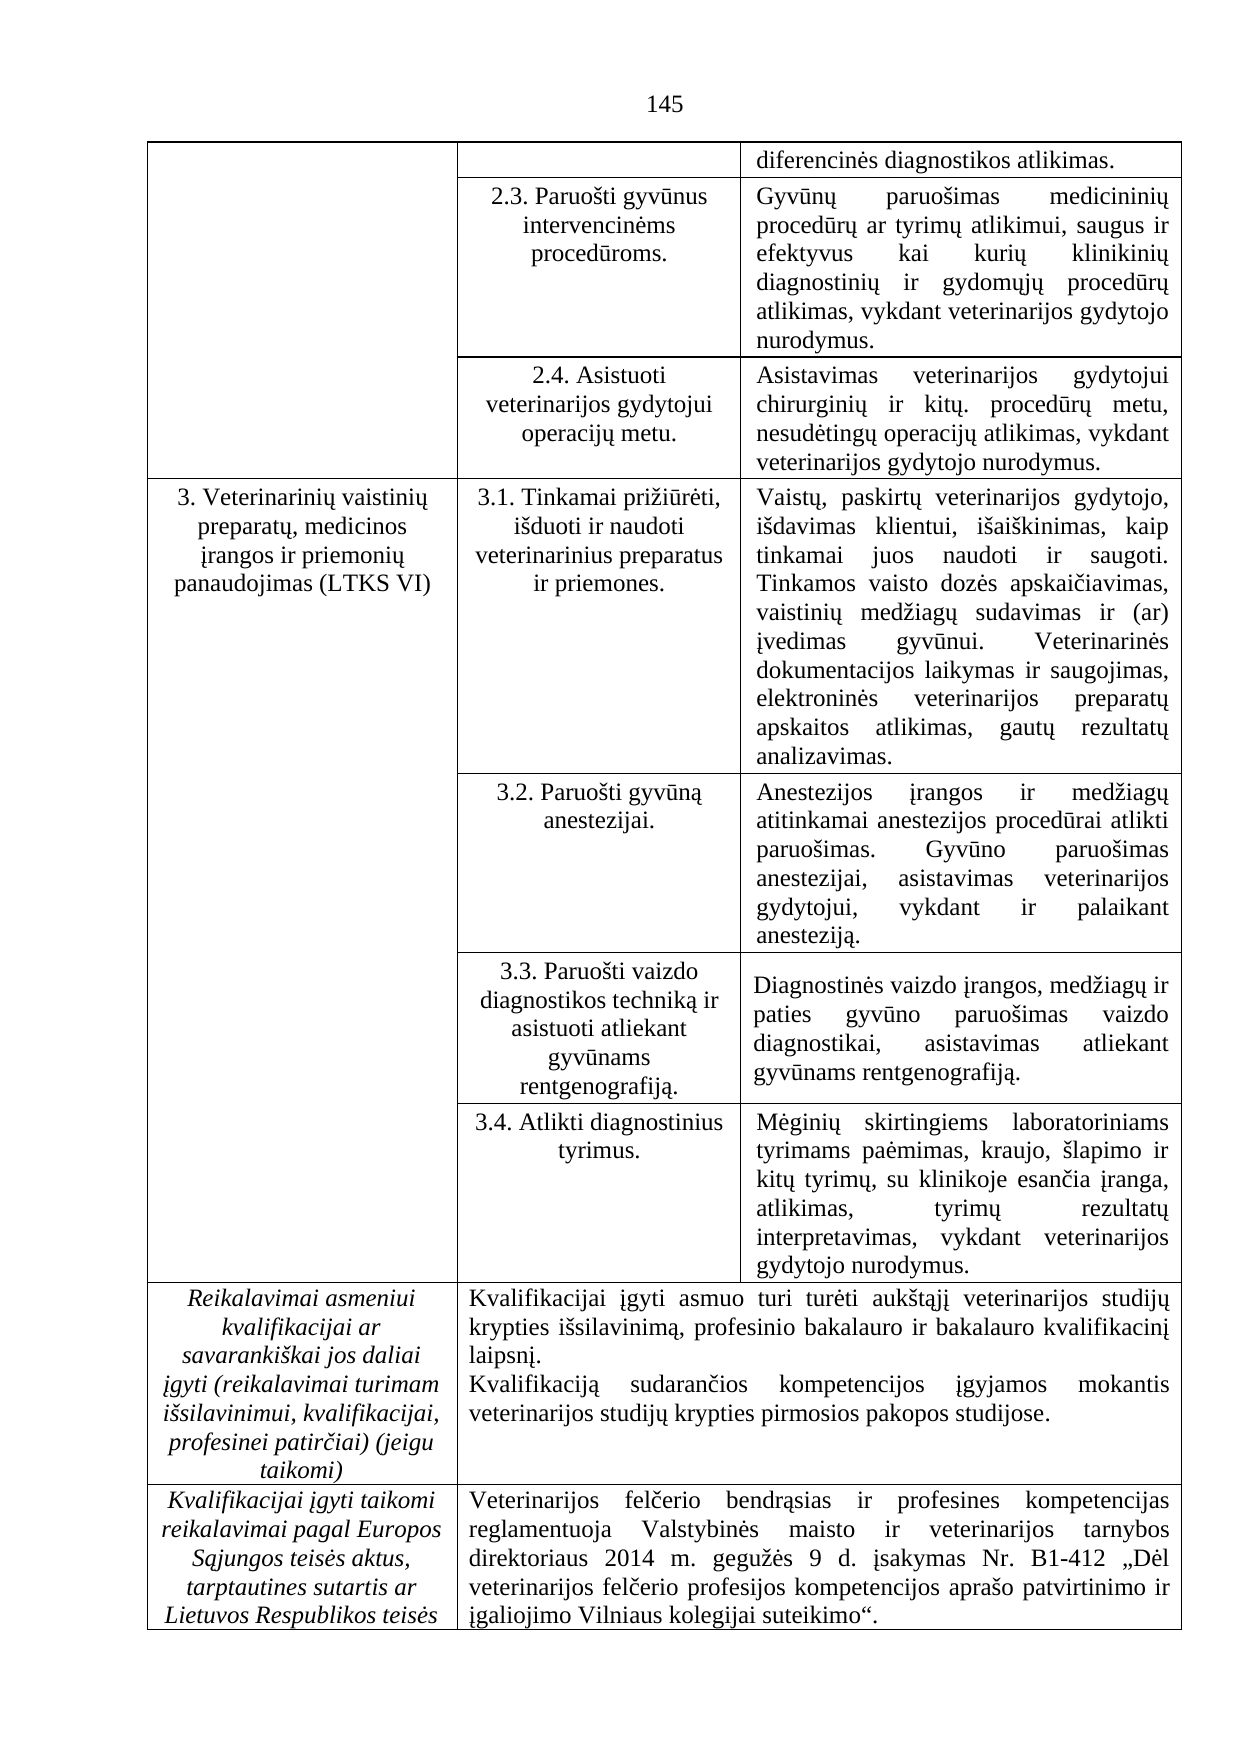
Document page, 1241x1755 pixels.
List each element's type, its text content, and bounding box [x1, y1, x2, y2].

table_cell 2.4. Asistuoti veterinarijos gydytojui operacijų metu. [458, 358, 740, 478]
table_cell 3. Veterinarinių vaistinių preparatų, medicinos įrangos ir priemonių panaudojimas (LTKS VI) [148, 479, 457, 1282]
table_cell Anestezijos įrangos ir medžiagų atitinkamai anestezijos procedūrai atlikti paruošimas. Gyvūno paruošimas anestezijai, asistavimas veterinarijos gydytojui, vykdant ir palaikant anesteziją. [741, 774, 1181, 952]
table_cell Vaistų, paskirtų veterinarijos gydytojo, išdavimas klientui, išaiškinimas, kaip tinkamai juos naudoti ir saugoti. Tinkamos vaisto dozės apskaičiavimas, vaistinių medžiagų sudavimas ir (ar) įvedimas gyvūnui. Veterinarinės dokumentacijos laikymas ir saugojimas, elektroninės veterinarijos preparatų apskaitos atlikimas, gautų rezultatų analizavimas. [741, 479, 1181, 773]
table_cell Kvalifikacijai įgyti taikomi reikalavimai pagal Europos Sąjungos teisės aktus, tarptautines sutartis ar Lietuvos Respublikos teisės [148, 1485, 457, 1629]
table_cell 3.1. Tinkamai prižiūrėti, išduoti ir naudoti veterinarinius preparatus ir priemones. [458, 479, 740, 773]
table_cell Asistavimas veterinarijos gydytojui chirurginių ir kitų. procedūrų metu, nesudėtingų operacijų atlikimas, vykdant veterinarijos gydytojo nurodymus. [741, 358, 1181, 478]
table_cell [458, 143, 740, 177]
table_cell Mėginių skirtingiems laboratoriniams tyrimams paėmimas, kraujo, šlapimo ir kitų tyrimų, su klinikoje esančia įranga, atlikimas, tyrimų rezultatų interpretavimas, vykdant veterinarijos gydytojo nurodymus. [741, 1104, 1181, 1282]
table_cell diferencinės diagnostikos atlikimas. [741, 143, 1181, 177]
table_cell 3.2. Paruošti gyvūną anestezijai. [458, 774, 740, 952]
table_cell Gyvūnų paruošimas medicininių procedūrų ar tyrimų atlikimui, saugus ir efektyvus kai kurių klinikinių diagnostinių ir gydomųjų procedūrų atlikimas, vykdant veterinarijos gydytojo nurodymus. [741, 178, 1181, 356]
table_cell 3.3. Paruošti vaizdo diagnostikos techniką ir asistuoti atliekant gyvūnams rentgenografiją. [458, 953, 740, 1103]
table_cell Veterinarijos felčerio bendrąsias ir profesines kompetencijas reglamentuoja Valstybinės maisto ir veterinarijos tarnybos direktoriaus 2014 m. gegužės 9 d. įsakymas Nr. B1-412 „Dėl veterinarijos felčerio profesijos kompetencijos aprašo patvirtinimo ir įgaliojimo Vilniaus kolegijai suteikimo“. [458, 1485, 1181, 1629]
table_cell [148, 143, 457, 478]
table_cell Kvalifikacijai įgyti asmuo turi turėti aukštąjį veterinarijos studijų krypties išsilavinimą, profesinio bakalauro ir bakalauro kvalifikacinį laipsnį. Kvalifikaciją sudarančios kompetencijos įgyjamos mokantis veterinarijos studijų krypties pirmosios pakopos studijose. [458, 1283, 1181, 1484]
table_cell Diagnostinės vaizdo įrangos, medžiagų ir paties gyvūno paruošimas vaizdo diagnostikai, asistavimas atliekant gyvūnams rentgenografiją. [741, 953, 1181, 1103]
table_cell Reikalavimai asmeniui kvalifikacijai ar savarankiškai jos daliai įgyti (reikalavimai turimam išsilavinimui, kvalifikacijai, profesinei patirčiai) (jeigu taikomi) [148, 1283, 457, 1484]
table_cell 3.4. Atlikti diagnostinius tyrimus. [458, 1104, 740, 1282]
table_cell 2.3. Paruošti gyvūnus intervencinėms procedūroms. [458, 178, 740, 356]
